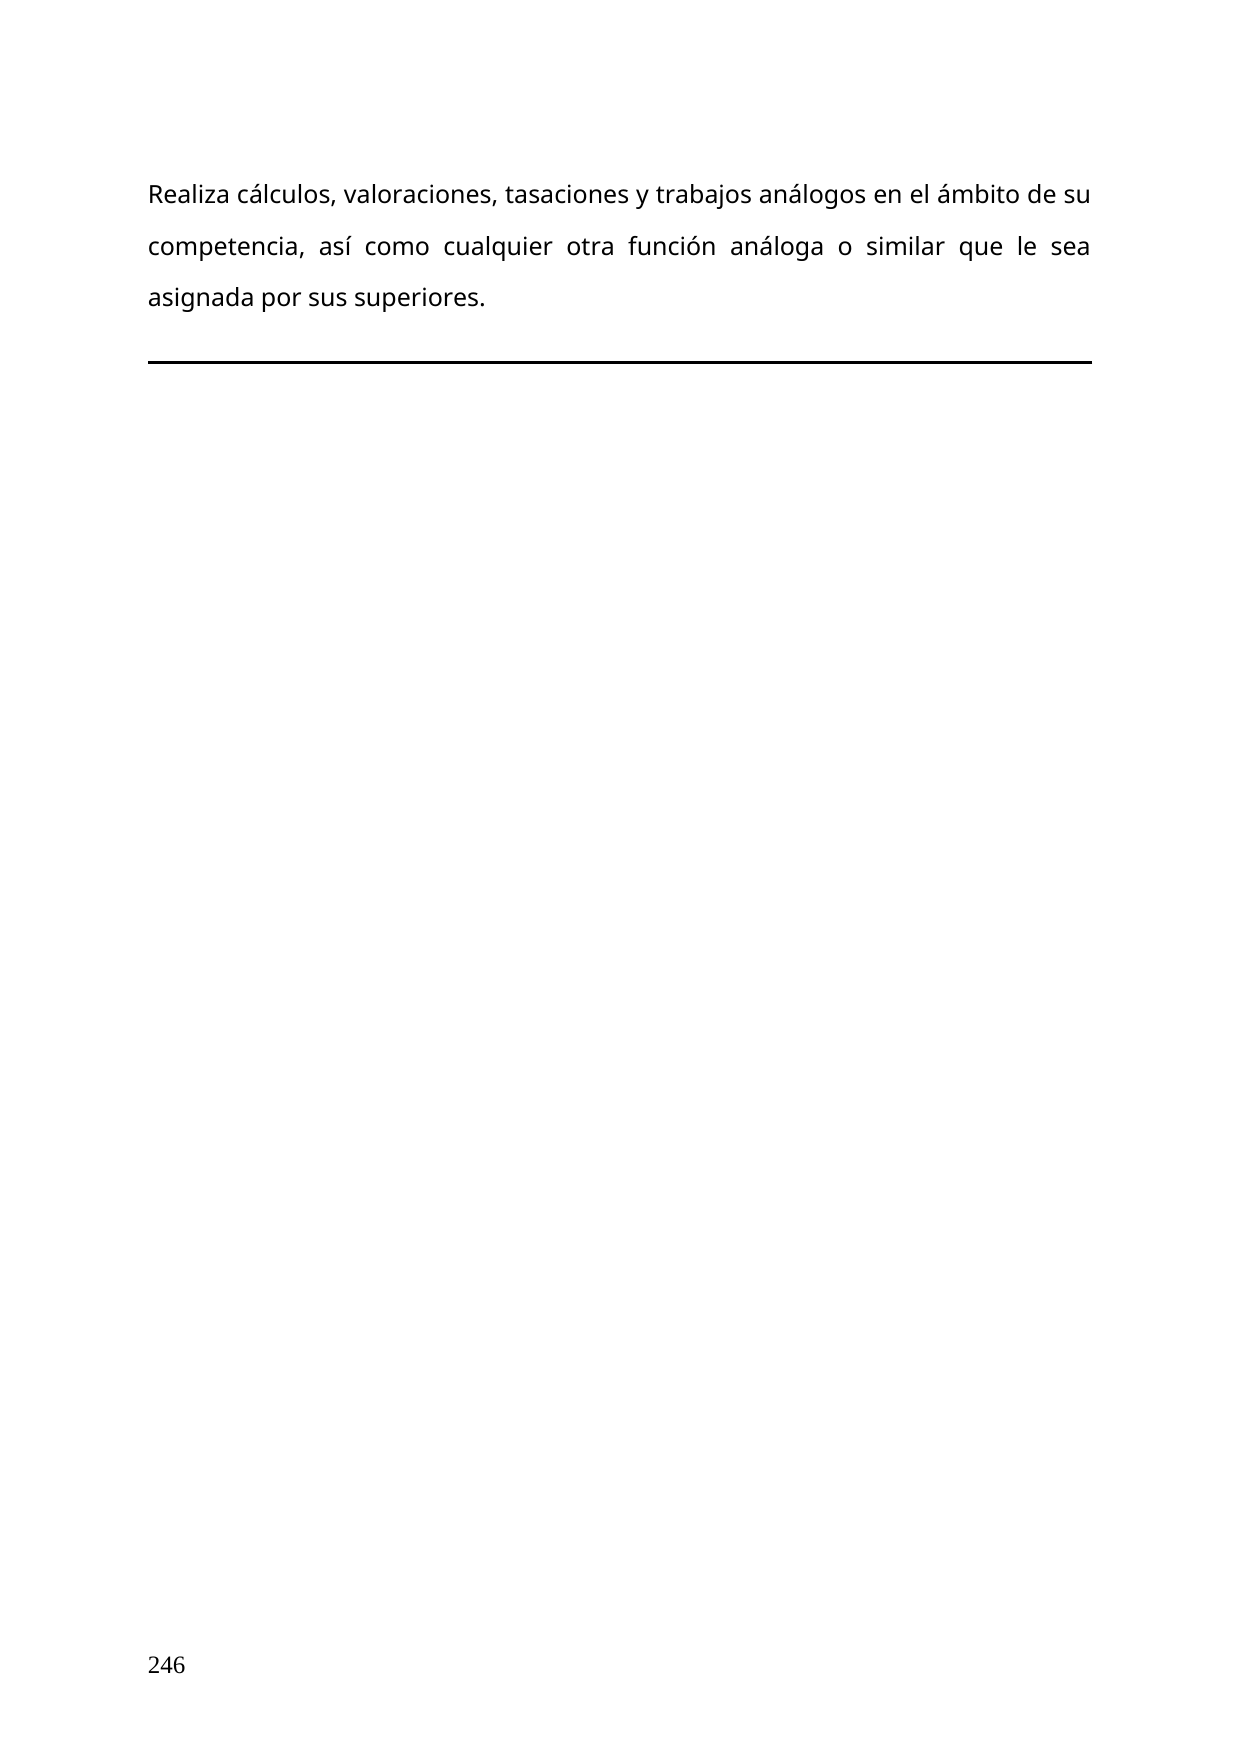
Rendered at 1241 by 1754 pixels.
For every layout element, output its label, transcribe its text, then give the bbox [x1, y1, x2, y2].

text Realiza cálculos, valoraciones, tasaciones y trabajos análogos en el ámbito de su competencia, así como cualquier otra función análoga o similar que le sea asignada por sus superiores. [148, 177, 1092, 313]
